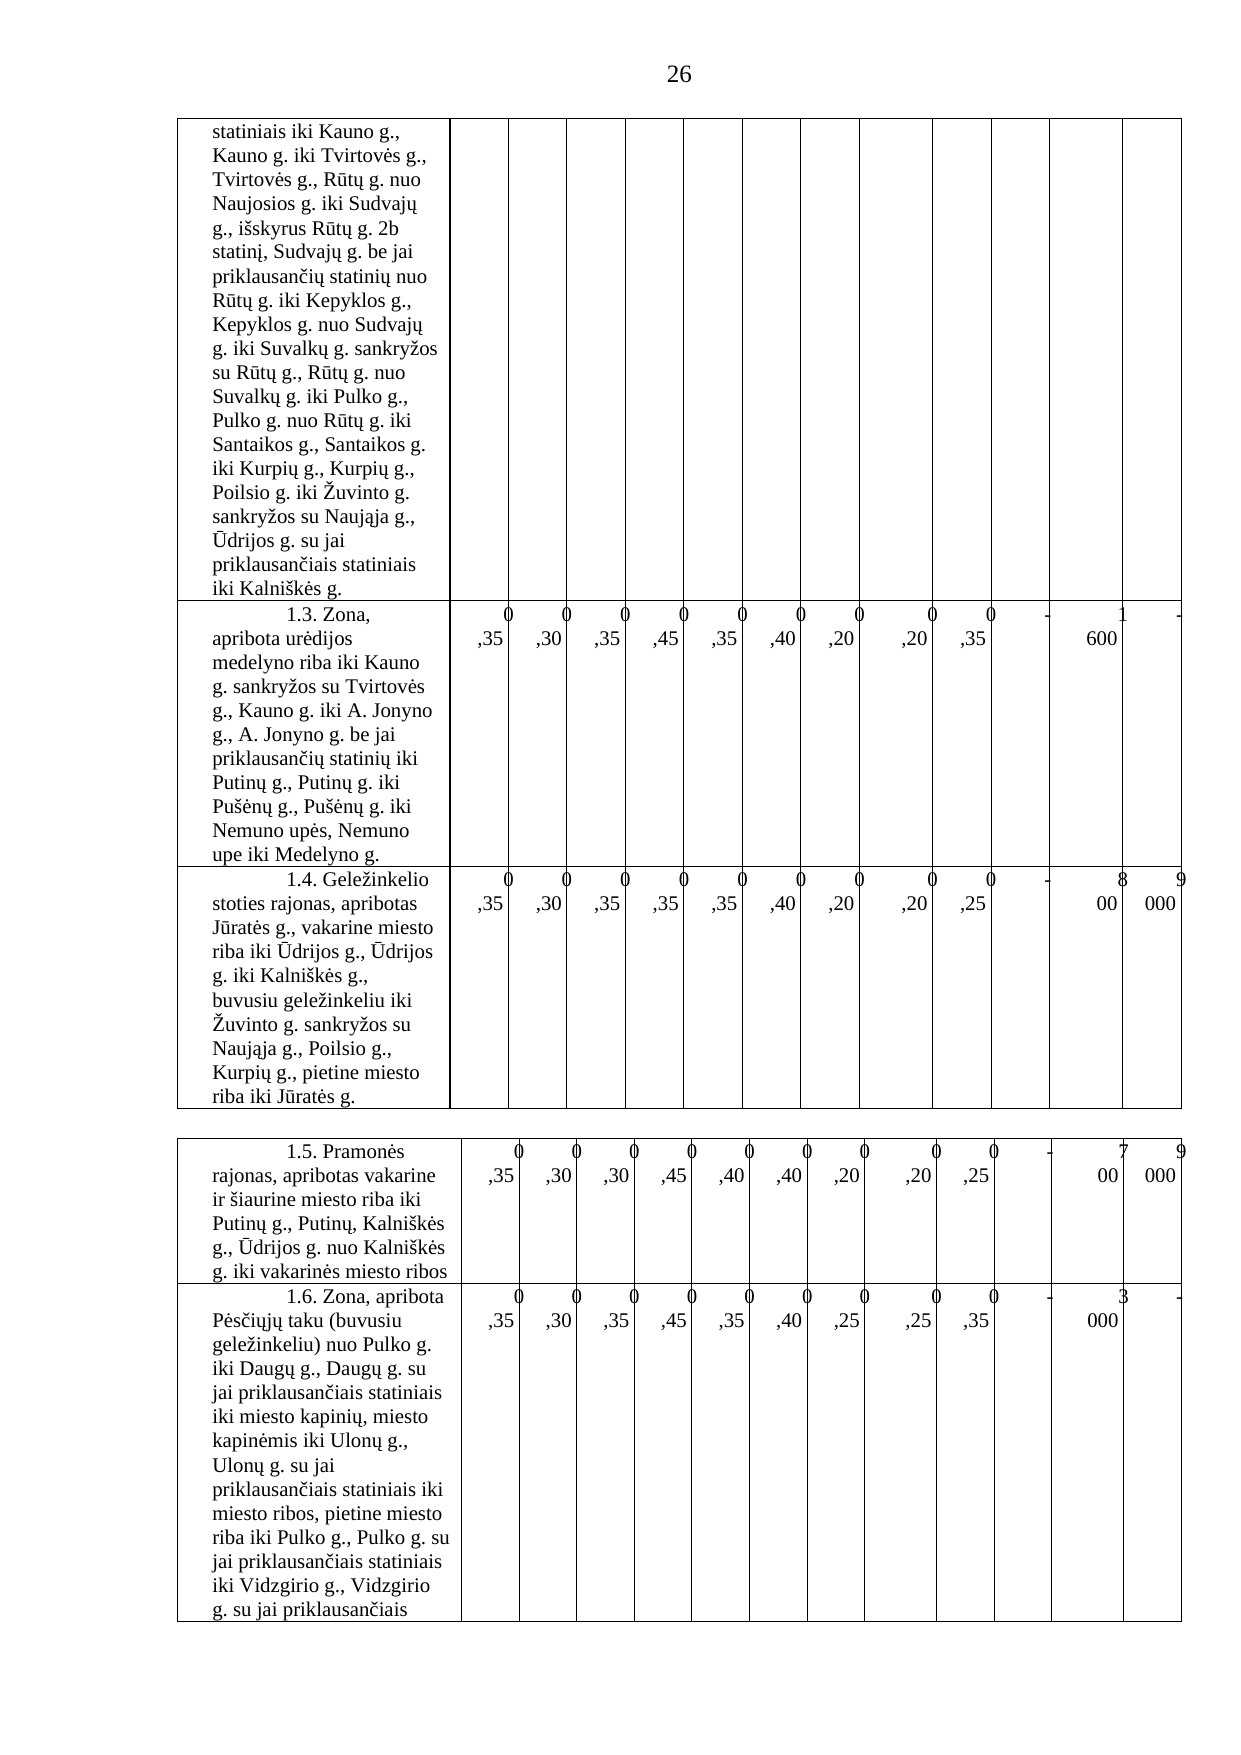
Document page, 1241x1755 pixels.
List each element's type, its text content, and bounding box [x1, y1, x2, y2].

table_header 9 000 [1124, 1139, 1181, 1283]
table_header 700 [1052, 1139, 1123, 1283]
table_cell 0,35 [577, 1284, 634, 1621]
table_cell 0,30 [509, 867, 566, 1108]
table_cell 0,30 [520, 1284, 576, 1621]
table_cell - [992, 119, 1049, 600]
table_header 0,30 [520, 1139, 576, 1283]
table_header - [995, 1139, 1051, 1283]
table_cell 1.4. Geležinkelio stoties rajonas, apribotas Jūratės g., vakarine miesto riba iki Ūdrijos g., Ūdrijos g. iki Kalniškės g., buvusiu geležinkeliu iki Žuvinto g. sankryžos su Naująja g., Poilsio g., Kurpių g., pietine miesto riba iki Jūratės g. [178, 867, 449, 1108]
table_cell 0,35 [451, 867, 508, 1108]
table_cell 0,30 [509, 601, 566, 866]
table_cell 1.6. Zona, apribota Pėsčiųjų taku (buvusiu geležinkeliu) nuo Pulko g. iki Daugų g., Daugų g. su jai priklausančiais statiniais iki miesto kapinių, miesto kapinėmis iki Ulonų g., Ulonų g. su jai priklausančiais statiniais iki miesto ribos, pietine miesto riba iki Pulko g., Pulko g. su jai priklausančiais statiniais iki Vidzgirio g., Vidzgirio g. su jai priklausančiais [178, 1284, 461, 1621]
table_cell 0,35 [626, 867, 683, 1108]
table_header 0,30 [577, 1139, 634, 1283]
table_cell 0,25 [808, 1284, 864, 1621]
table_cell 0,40 [743, 867, 800, 1108]
table_cell 0,25 [860, 119, 932, 600]
table_cell - [1123, 601, 1181, 866]
table_cell 0,35 [462, 1284, 519, 1621]
table_cell 0,45 [635, 1284, 691, 1621]
table_cell 0,35 [451, 601, 508, 866]
table_cell 0,40 [567, 119, 625, 600]
table_cell - [992, 601, 1049, 866]
table_cell 0,35 [684, 601, 742, 866]
table_cell 0,70 [626, 119, 683, 600]
table_cell - [1123, 119, 1181, 600]
table_cell 0,25 [801, 119, 859, 600]
table_cell 1.3. Zona, apribota urėdijos medelyno riba iki Kauno g. sankryžos su Tvirtovės g., Kauno g. iki A. Jonyno g., A. Jonyno g. be jai priklausančių statinių iki Putinų g., Putinų g. iki Pušėnų g., Pušėnų g. iki Nemuno upės, Nemuno upe iki Medelyno g. [178, 601, 449, 866]
table_cell 800 [1050, 867, 1122, 1108]
table_cell 0,20 [860, 867, 932, 1108]
table_cell 3 000 [1052, 1284, 1123, 1621]
table_cell 0,60 [684, 119, 742, 600]
table_cell - [995, 1284, 1051, 1621]
table_cell 0,35 [684, 867, 742, 1108]
table_header 0,20 [808, 1139, 864, 1283]
table_cell 0,25 [865, 1284, 936, 1621]
table_header 1.5. Pramonės rajonas, apribotas vakarine ir šiaurine miesto riba iki Putinų g., Putinų, Kalniškės g., Ūdrijos g. nuo Kalniškės g. iki vakarinės miesto ribos [178, 1139, 461, 1283]
table_cell 0,40 [933, 119, 991, 600]
table_cell 0,35 [567, 601, 625, 866]
table_cell 0,35 [937, 1284, 994, 1621]
table_header 0,40 [692, 1139, 749, 1283]
table_cell 0,25 [933, 867, 991, 1108]
table_cell 2 000 [1050, 119, 1122, 600]
table_cell 0,20 [801, 867, 859, 1108]
table_cell 0,35 [509, 119, 566, 600]
table_header 0,35 [462, 1139, 519, 1283]
table_cell 9 000 [1123, 867, 1181, 1108]
table_cell 1 600 [1050, 601, 1122, 866]
table_cell - [1124, 1284, 1181, 1621]
table_header 0,20 [865, 1139, 936, 1283]
table_header 0,45 [635, 1139, 691, 1283]
table_header 0,25 [937, 1139, 994, 1283]
table_cell 0,20 [860, 601, 932, 866]
table_cell 0,40 [451, 119, 508, 600]
table_cell 0,40 [750, 1284, 807, 1621]
table_header 0,40 [750, 1139, 807, 1283]
table_cell - [992, 867, 1049, 1108]
table_cell statiniais iki Kauno g., Kauno g. iki Tvirtovės g., Tvirtovės g., Rūtų g. nuo Naujosios g. iki Sudvajų g., išskyrus Rūtų g. 2b statinį, Sudvajų g. be jai priklausančių statinių nuo Rūtų g. iki Kepyklos g., Kepyklos g. nuo Sudvajų g. iki Suvalkų g. sankryžos su Rūtų g., Rūtų g. nuo Suvalkų g. iki Pulko g., Pulko g. nuo Rūtų g. iki Santaikos g., Santaikos g. iki Kurpių g., Kurpių g., Poilsio g. iki Žuvinto g. sankryžos su Naująja g., Ūdrijos g. su jai priklausančiais statiniais iki Kalniškės g. [178, 119, 449, 600]
table_cell 0,20 [801, 601, 859, 866]
table_cell 0,35 [692, 1284, 749, 1621]
table_cell 0,40 [743, 601, 800, 866]
table_cell 0,45 [626, 601, 683, 866]
table_cell 0,60 [743, 119, 800, 600]
table_cell 0,35 [567, 867, 625, 1108]
table_cell 0,35 [933, 601, 991, 866]
